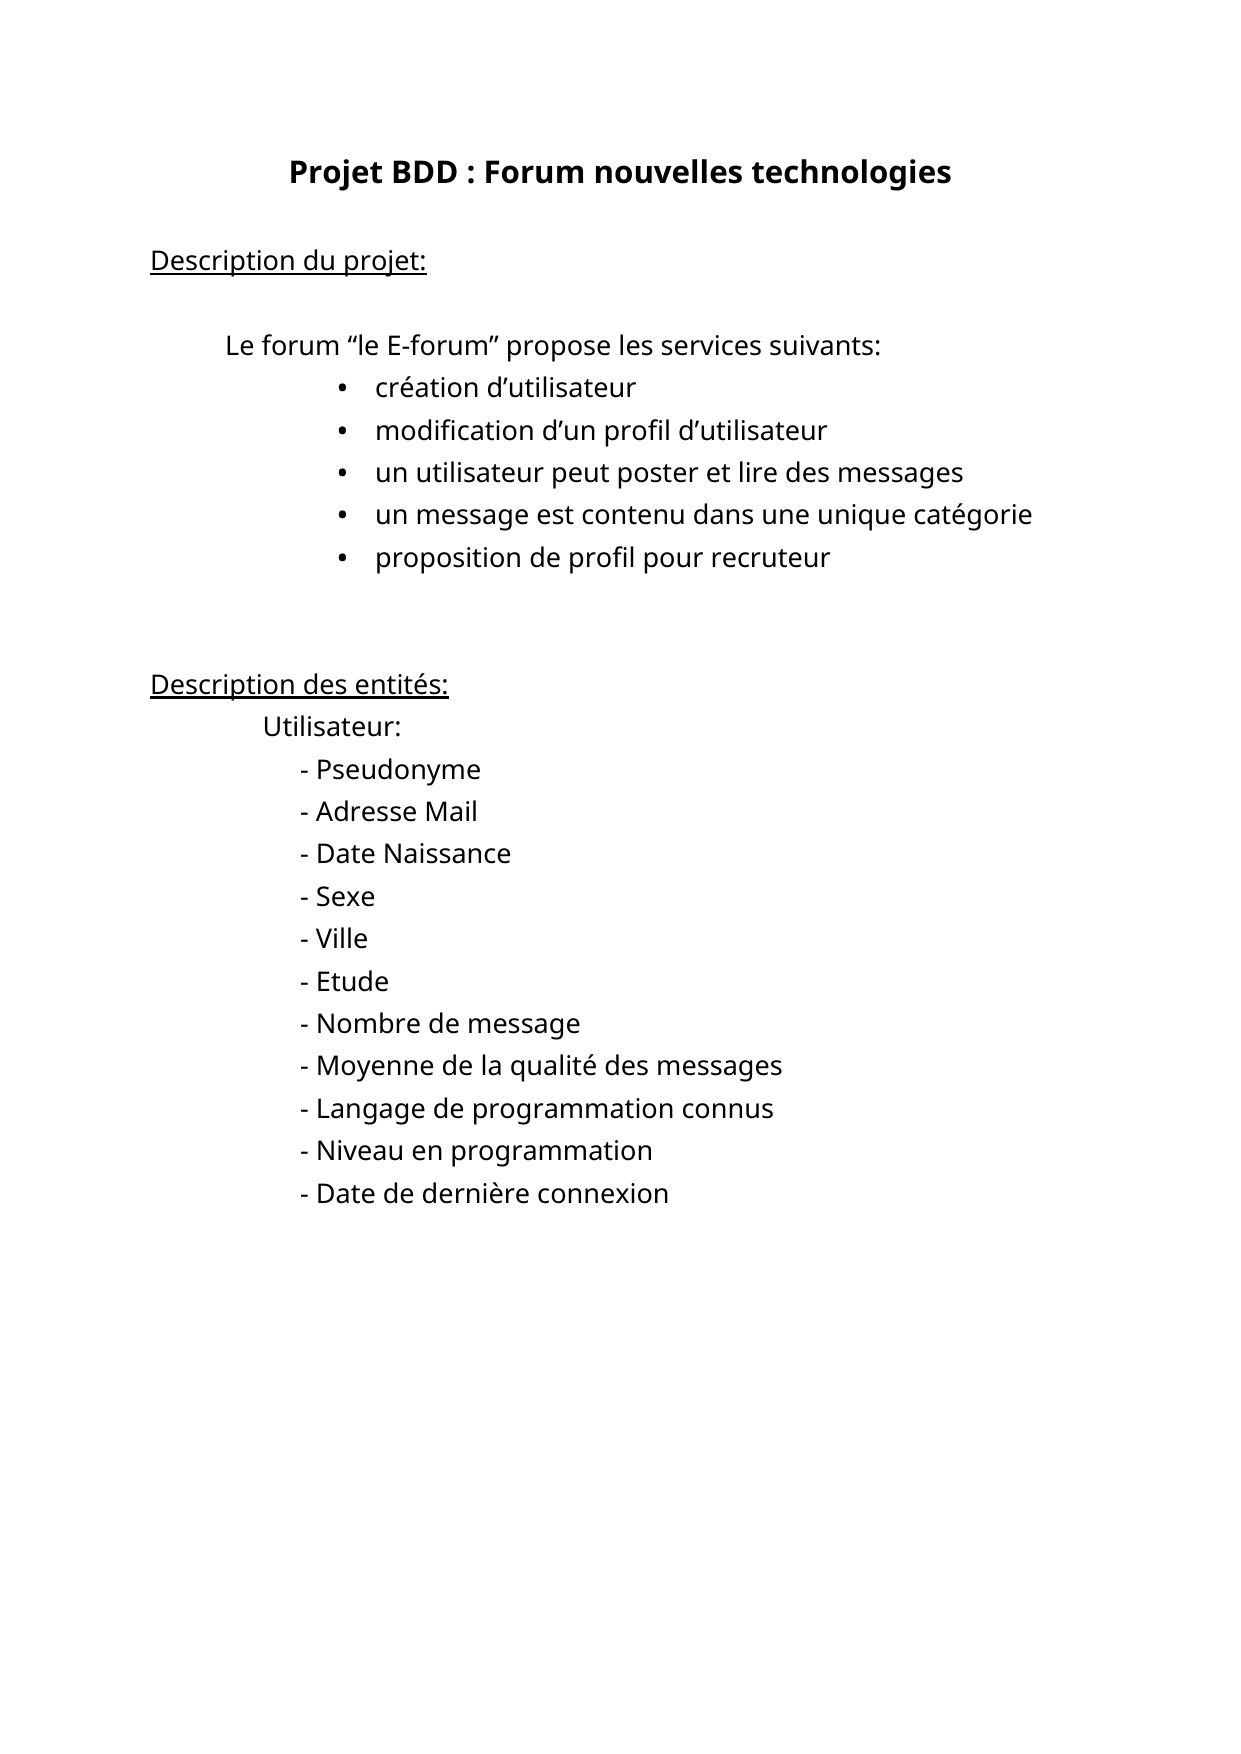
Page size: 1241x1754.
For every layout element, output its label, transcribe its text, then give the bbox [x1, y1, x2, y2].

text - Date Naissance [150, 835, 1090, 872]
text - Ville [150, 920, 1090, 957]
list un utilisateur peut poster et lire des messages [337, 453, 1090, 490]
text - Date de dernière connexion [150, 1174, 1090, 1211]
list modification d’un profil d’utilisateur [337, 411, 1090, 448]
text - Nombre de message [150, 1004, 1090, 1041]
text - Adresse Mail [150, 792, 1090, 829]
text Utilisateur: [262, 708, 1090, 744]
text Description des entités: [150, 665, 1090, 702]
text - Langage de programmation connus [150, 1089, 1090, 1126]
text - Etude [150, 962, 1090, 999]
list création d’utilisateur [337, 368, 1090, 405]
text Le forum “le E-forum” propose les services suivants: [150, 326, 1090, 363]
list un message est contenu dans une unique catégorie [337, 496, 1090, 533]
text Projet BDD : Forum nouvelles technologies [150, 150, 1090, 193]
text Description du projet: [150, 241, 1090, 278]
text - Moyenne de la qualité des messages [150, 1047, 1090, 1084]
list proposition de profil pour recruteur [337, 538, 1090, 575]
text - Pseudonyme [150, 750, 1090, 787]
text - Sexe [150, 877, 1090, 914]
text - Niveau en programmation [150, 1132, 1090, 1168]
